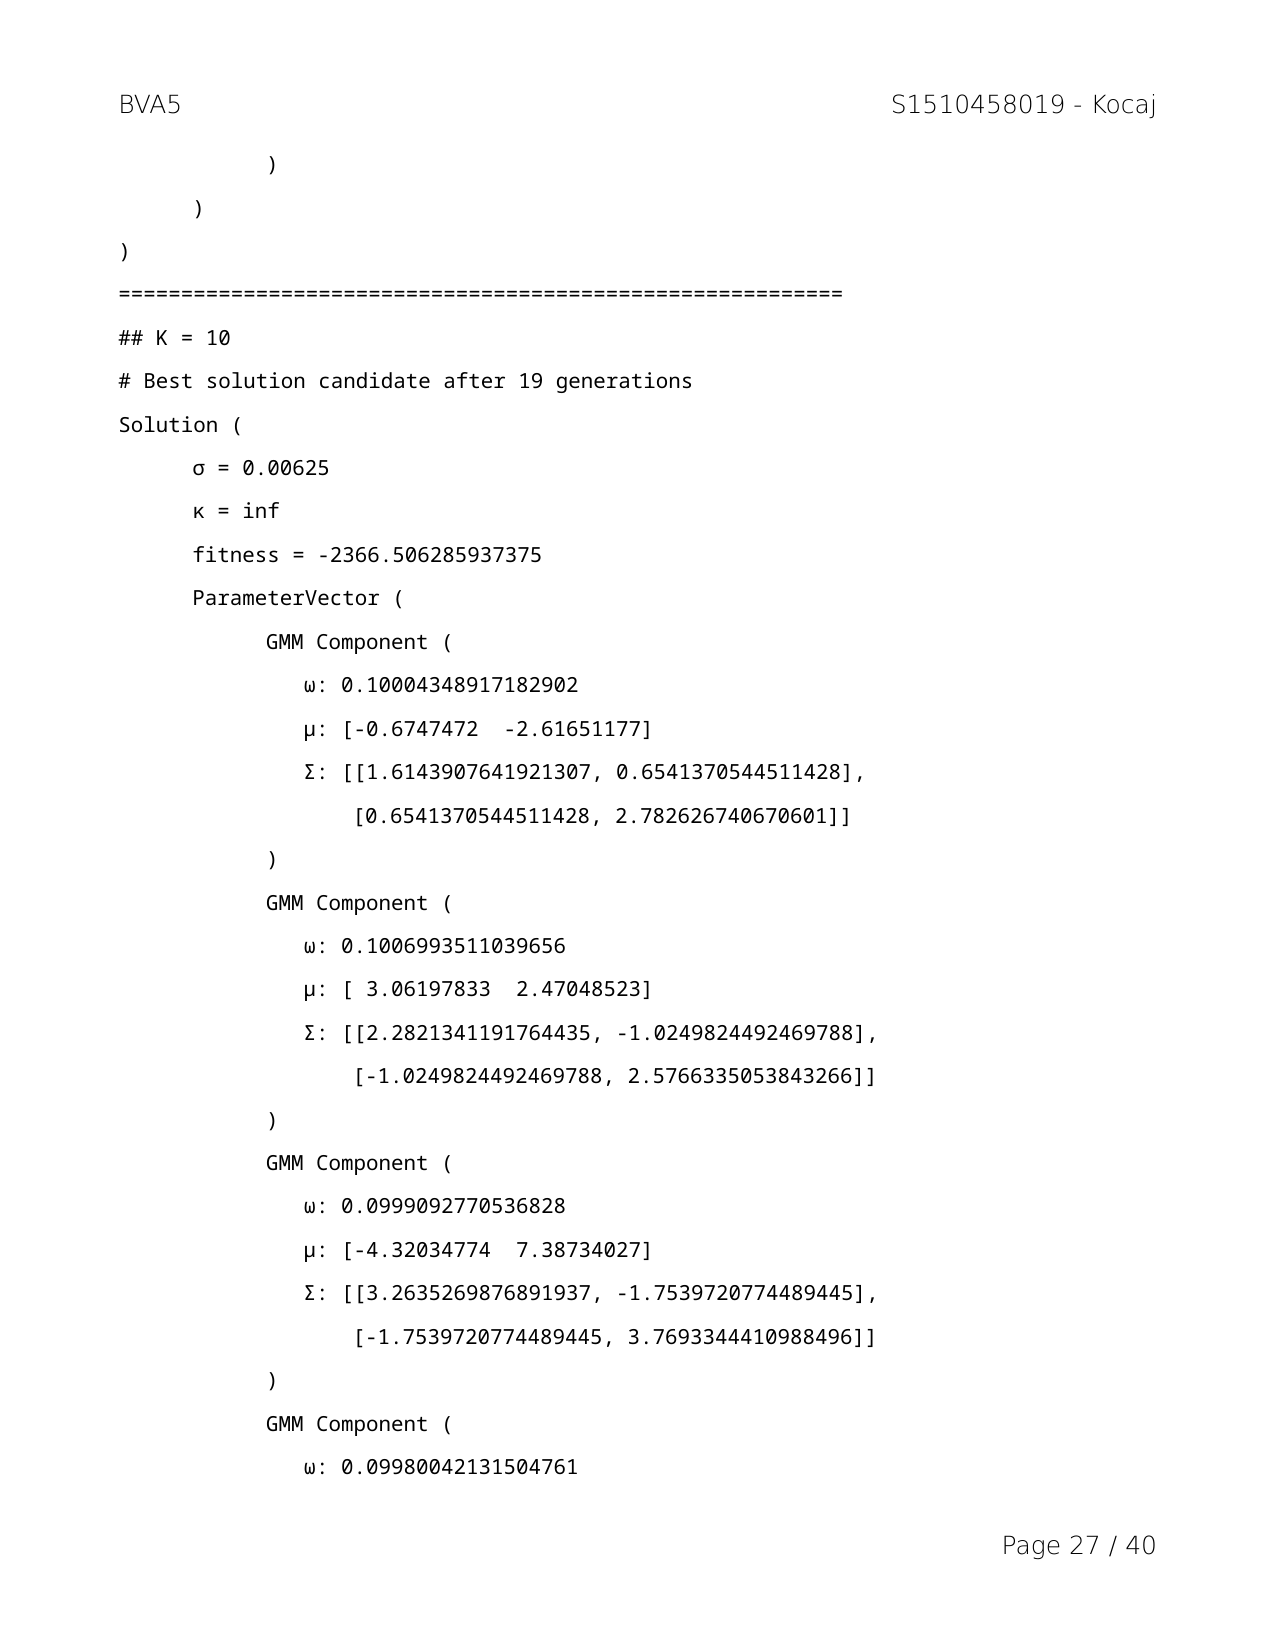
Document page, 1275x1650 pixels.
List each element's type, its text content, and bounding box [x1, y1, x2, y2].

text Σ: [[3.2635269876891937, -1.7539720774489445], [118, 1278, 1157, 1307]
text GMM Component ( [118, 627, 1157, 655]
text ) [118, 1365, 1157, 1394]
text GMM Component ( [118, 888, 1157, 916]
text Σ: [[1.6143907641921307, 0.6541370544511428], [118, 757, 1157, 786]
text GMM Component ( [118, 1148, 1157, 1177]
text μ: [-4.32034774 7.38734027] [118, 1235, 1157, 1263]
text # Best solution candidate after 19 generations [118, 366, 1157, 395]
text ω: 0.10004348917182902 [118, 670, 1157, 699]
text ω: 0.09980042131504761 [118, 1452, 1157, 1481]
text μ: [-0.6747472 -2.61651177] [118, 714, 1157, 742]
text ParameterVector ( [118, 583, 1157, 612]
text ) [118, 1105, 1157, 1133]
text Σ: [[2.2821341191764435, -1.0249824492469788], [118, 1018, 1157, 1046]
text fitness = -2366.506285937375 [118, 540, 1157, 568]
text ω: 0.1006993511039656 [118, 931, 1157, 959]
text μ: [ 3.06197833 2.47048523] [118, 974, 1157, 1003]
text ========================================================== [118, 279, 1157, 308]
text [-1.0249824492469788, 2.5766335053843266]] [118, 1061, 1157, 1090]
text ω: 0.0999092770536828 [118, 1192, 1157, 1220]
text ) [118, 193, 1157, 221]
text ## K = 10 [118, 323, 1157, 351]
text Solution ( [118, 410, 1157, 438]
text GMM Component ( [118, 1409, 1157, 1437]
text σ = 0.00625 [118, 453, 1157, 482]
text κ = inf [118, 497, 1157, 525]
text [0.6541370544511428, 2.782626740670601]] [118, 801, 1157, 829]
text ) [118, 844, 1157, 873]
text [-1.7539720774489445, 3.7693344410988496]] [118, 1322, 1157, 1350]
text ) [118, 149, 1157, 178]
text ) [118, 236, 1157, 264]
